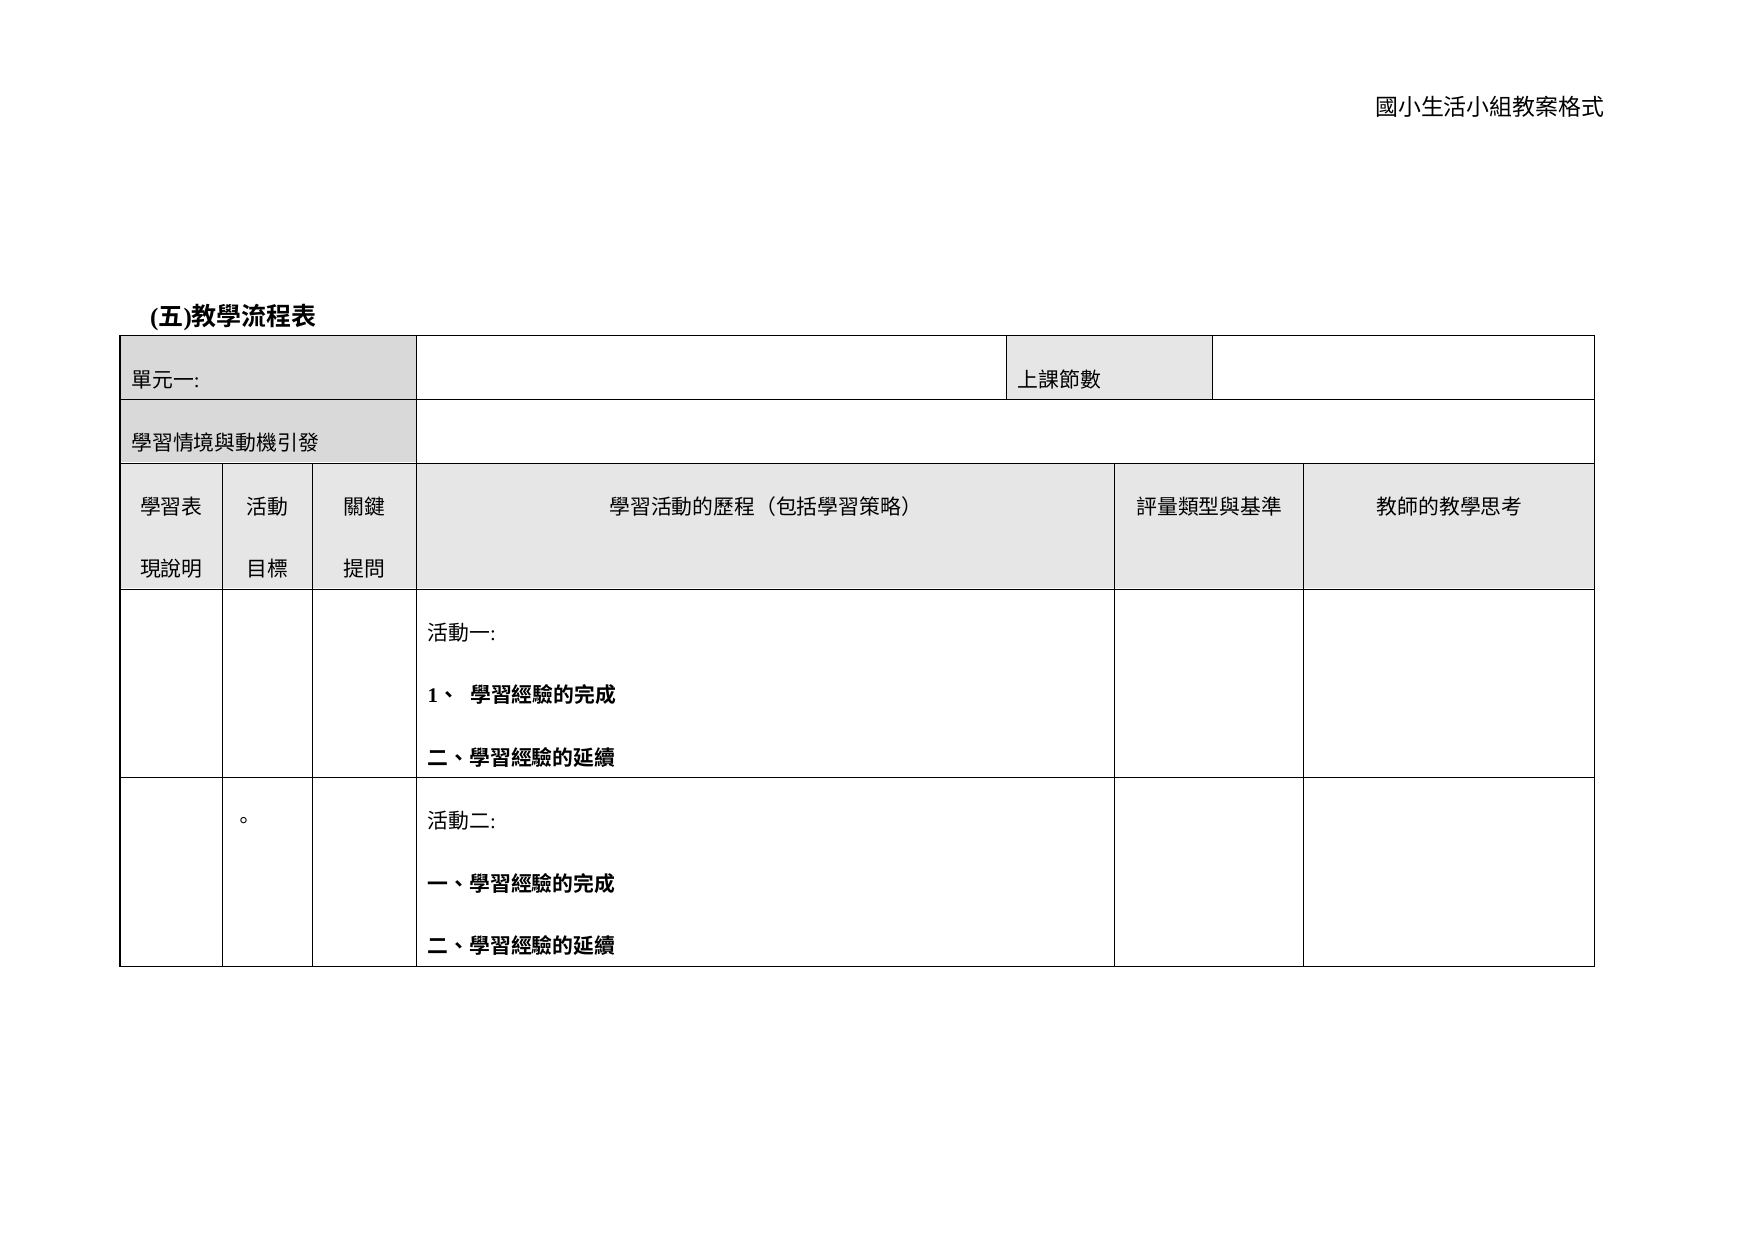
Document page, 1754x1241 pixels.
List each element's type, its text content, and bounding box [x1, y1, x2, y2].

table_cell [121, 778, 222, 966]
table_cell 活動 目標 [223, 464, 312, 588]
table_cell [417, 400, 1594, 462]
table_cell 關鍵 提問 [313, 464, 416, 588]
table_cell 。 [223, 778, 312, 966]
table_cell [121, 590, 222, 777]
table_header [417, 336, 1006, 399]
table_cell 評量類型與基準 [1115, 464, 1303, 588]
table_cell [313, 590, 416, 777]
table_header 上課節數 [1007, 336, 1212, 399]
table_cell [313, 778, 416, 966]
table_cell 活動一: 學習經驗的完成 二、學習經驗的延續 [417, 590, 1114, 777]
table_cell [1115, 590, 1303, 777]
table_cell [223, 590, 312, 777]
table_cell 學習情境與動機引發 [121, 400, 416, 462]
table_cell 學習活動的歷程（包括學習策略） [417, 464, 1114, 588]
table_cell [1115, 778, 1303, 966]
table_cell 活動二: 一、學習經驗的完成 二、學習經驗的延續 [417, 778, 1114, 966]
table_cell 教師的教學思考 [1304, 464, 1594, 588]
text (五)教學流程表 [150, 273, 1604, 335]
table_header 單元一: [121, 336, 416, 399]
table_cell 學習表現說明 [121, 464, 222, 588]
table_cell [1304, 590, 1594, 777]
table_cell [1304, 778, 1594, 966]
table_header [1213, 336, 1594, 399]
